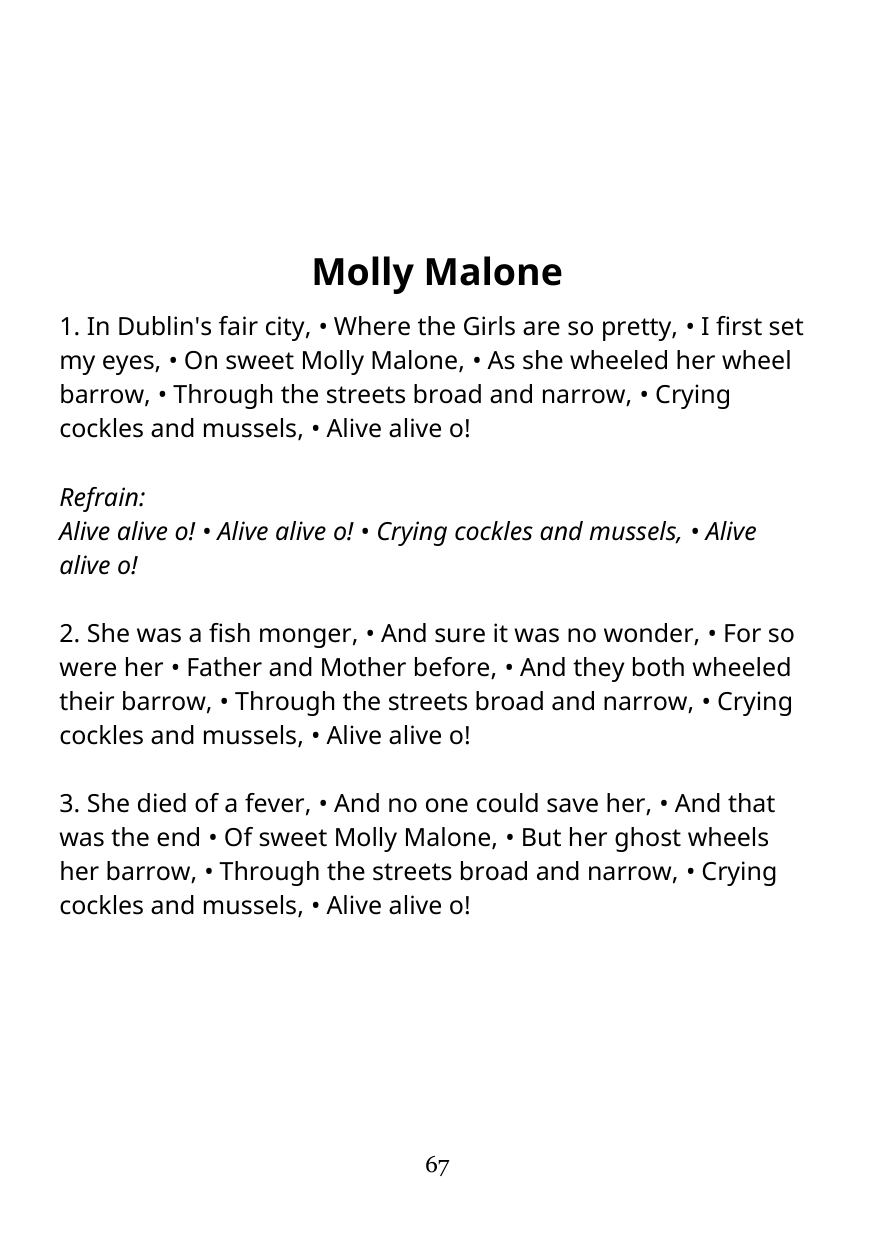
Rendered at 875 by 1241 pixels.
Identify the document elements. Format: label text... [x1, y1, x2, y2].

text 3. She died of a fever, • And no one could save her, • And that was the end • Of sweet Molly Malone, • But her ghost wheels her barrow, • Through the streets broad and narrow, • Crying cockles and mussels, • Alive alive o! [59, 786, 815, 922]
text Refrain: [59, 479, 815, 513]
text 1. In Dublin's fair city, • Where the Girls are so pretty, • I first set my eyes, • On sweet Molly Malone, • As she wheeled her wheel barrow, • Through the streets broad and narrow, • Crying cockles and mussels, • Alive alive o! [59, 309, 815, 445]
subtitle Molly Malone [59, 245, 815, 296]
text Alive alive o! • Alive alive o! • Crying cockles and mussels, • Alive alive o! [59, 513, 815, 581]
text 2. She was a fish monger, • And sure it was no wonder, • For so were her • Father and Mother before, • And they both wheeled their barrow, • Through the streets broad and narrow, • Crying cockles and mussels, • Alive alive o! [59, 615, 815, 752]
